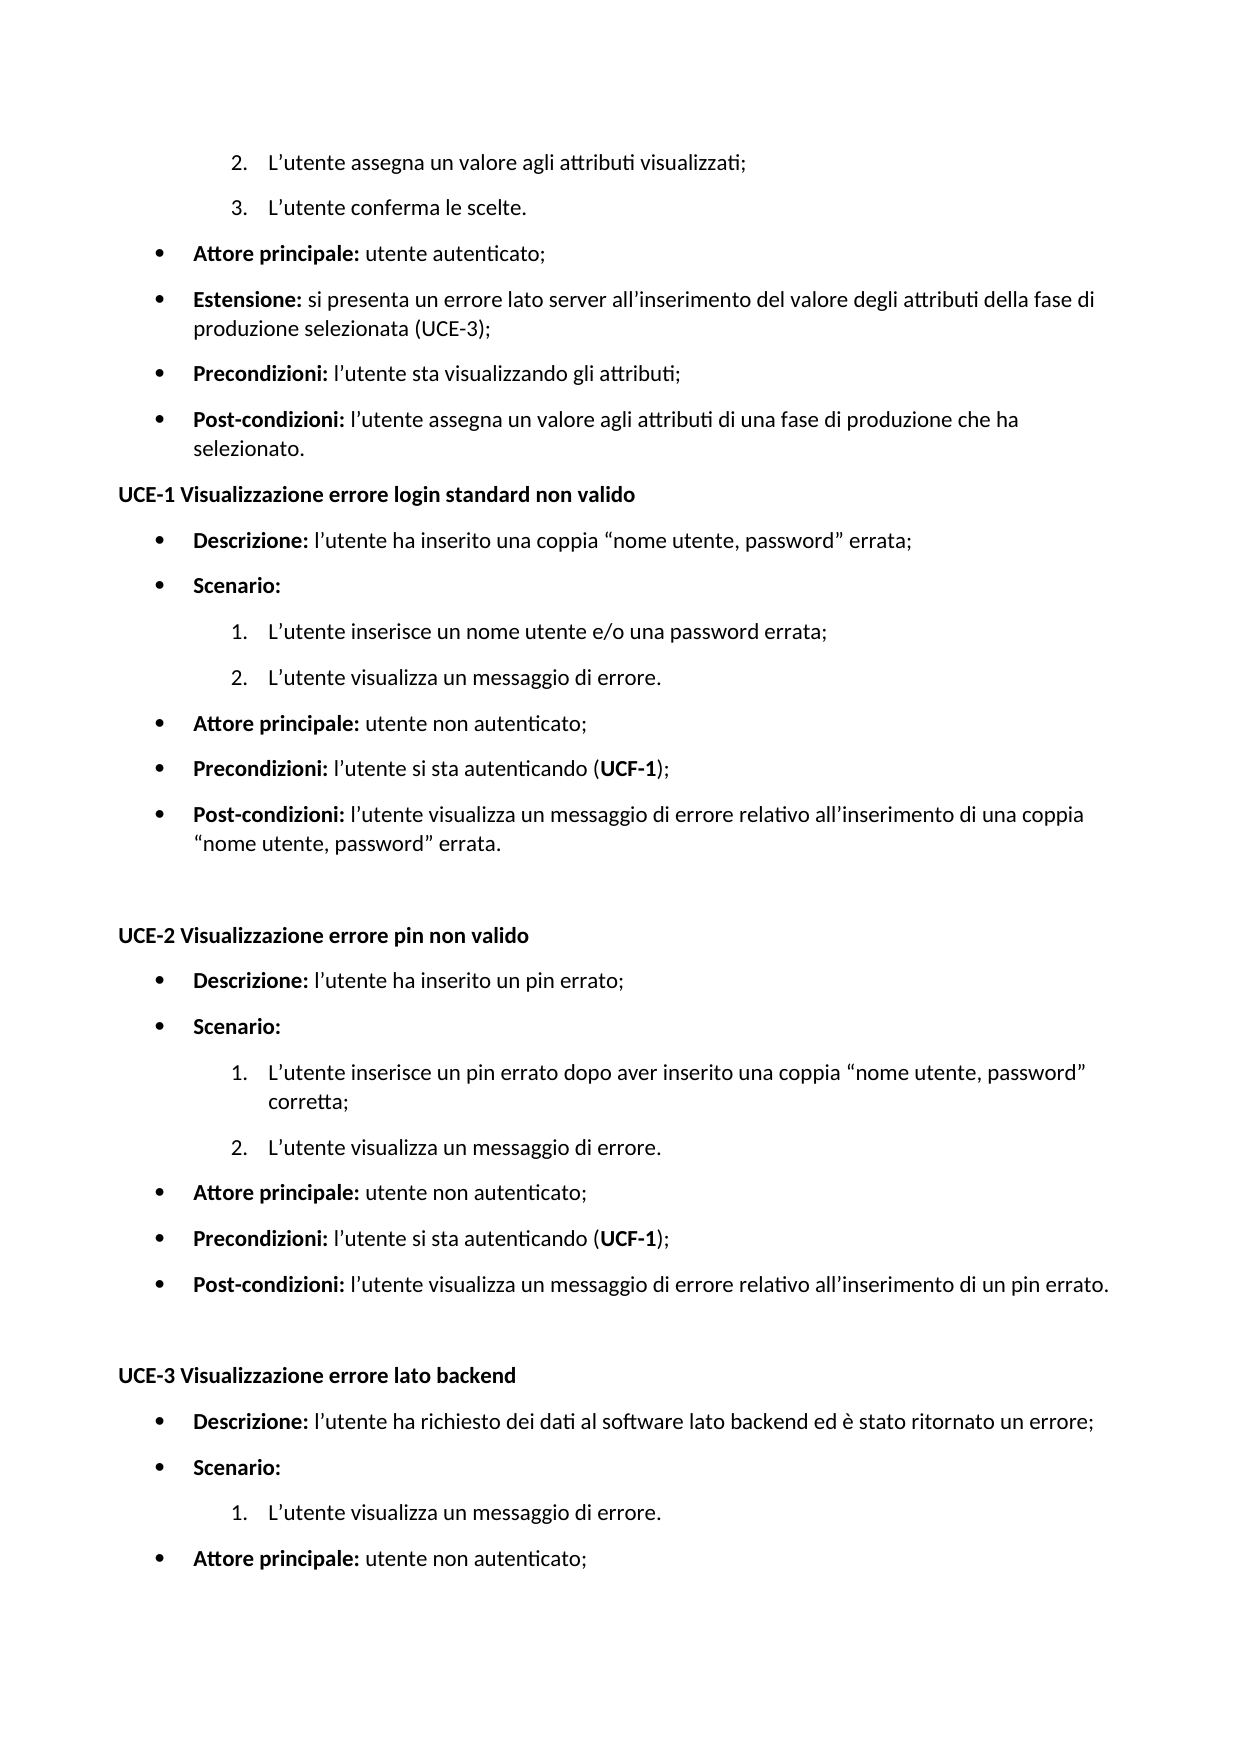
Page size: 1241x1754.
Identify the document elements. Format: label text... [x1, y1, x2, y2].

list L’utente conferma le scelte. [231, 193, 1122, 221]
list Descrizione: l’utente ha richiesto dei dati al software lato backend ed è stato ritornato un errore; [156, 1407, 1122, 1435]
list Precondizioni: l’utente si sta autenticando (UCF-1); [156, 754, 1122, 782]
text UCE-2 Visualizzazione errore pin non valido [118, 921, 1122, 949]
list L’utente inserisce un nome utente e/o una password errata; [231, 617, 1122, 645]
list Post-condizioni: l’utente assegna un valore agli attributi di una fase di produzione che ha selezionato. [156, 405, 1122, 462]
list Estensione: si presenta un errore lato server all’inserimento del valore degli attributi della fase di produzione selezionata (UCE-3); [156, 285, 1122, 342]
list Scenario: [156, 1012, 1122, 1040]
list L’utente inserisce un pin errato dopo aver inserito una coppia “nome utente, password” corretta; [231, 1058, 1122, 1115]
list Attore principale: utente autenticato; [156, 239, 1122, 267]
list Scenario: [156, 572, 1122, 599]
list Post-condizioni: l’utente visualizza un messaggio di errore relativo all’inserimento di una coppia “nome utente, password” errata. [156, 800, 1122, 857]
list Post-condizioni: l’utente visualizza un messaggio di errore relativo all’inserimento di un pin errato. [156, 1270, 1122, 1298]
list Attore principale: utente non autenticato; [156, 709, 1122, 737]
list Precondizioni: l’utente sta visualizzando gli attributi; [156, 359, 1122, 388]
list L’utente visualizza un messaggio di errore. [231, 1133, 1122, 1161]
text UCE-3 Visualizzazione errore lato backend [118, 1361, 1122, 1389]
text UCE-1 Visualizzazione errore login standard non valido [118, 480, 1122, 508]
list L’utente visualizza un messaggio di errore. [231, 663, 1122, 691]
list Descrizione: l’utente ha inserito una coppia “nome utente, password” errata; [156, 526, 1122, 554]
list Attore principale: utente non autenticato; [156, 1544, 1122, 1572]
list Precondizioni: l’utente si sta autenticando (UCF-1); [156, 1224, 1122, 1252]
list L’utente visualizza un messaggio di errore. [231, 1498, 1122, 1527]
list Scenario: [156, 1453, 1122, 1481]
list L’utente assegna un valore agli attributi visualizzati; [231, 148, 1122, 176]
list Attore principale: utente non autenticato; [156, 1178, 1122, 1206]
list Descrizione: l’utente ha inserito un pin errato; [156, 966, 1122, 994]
